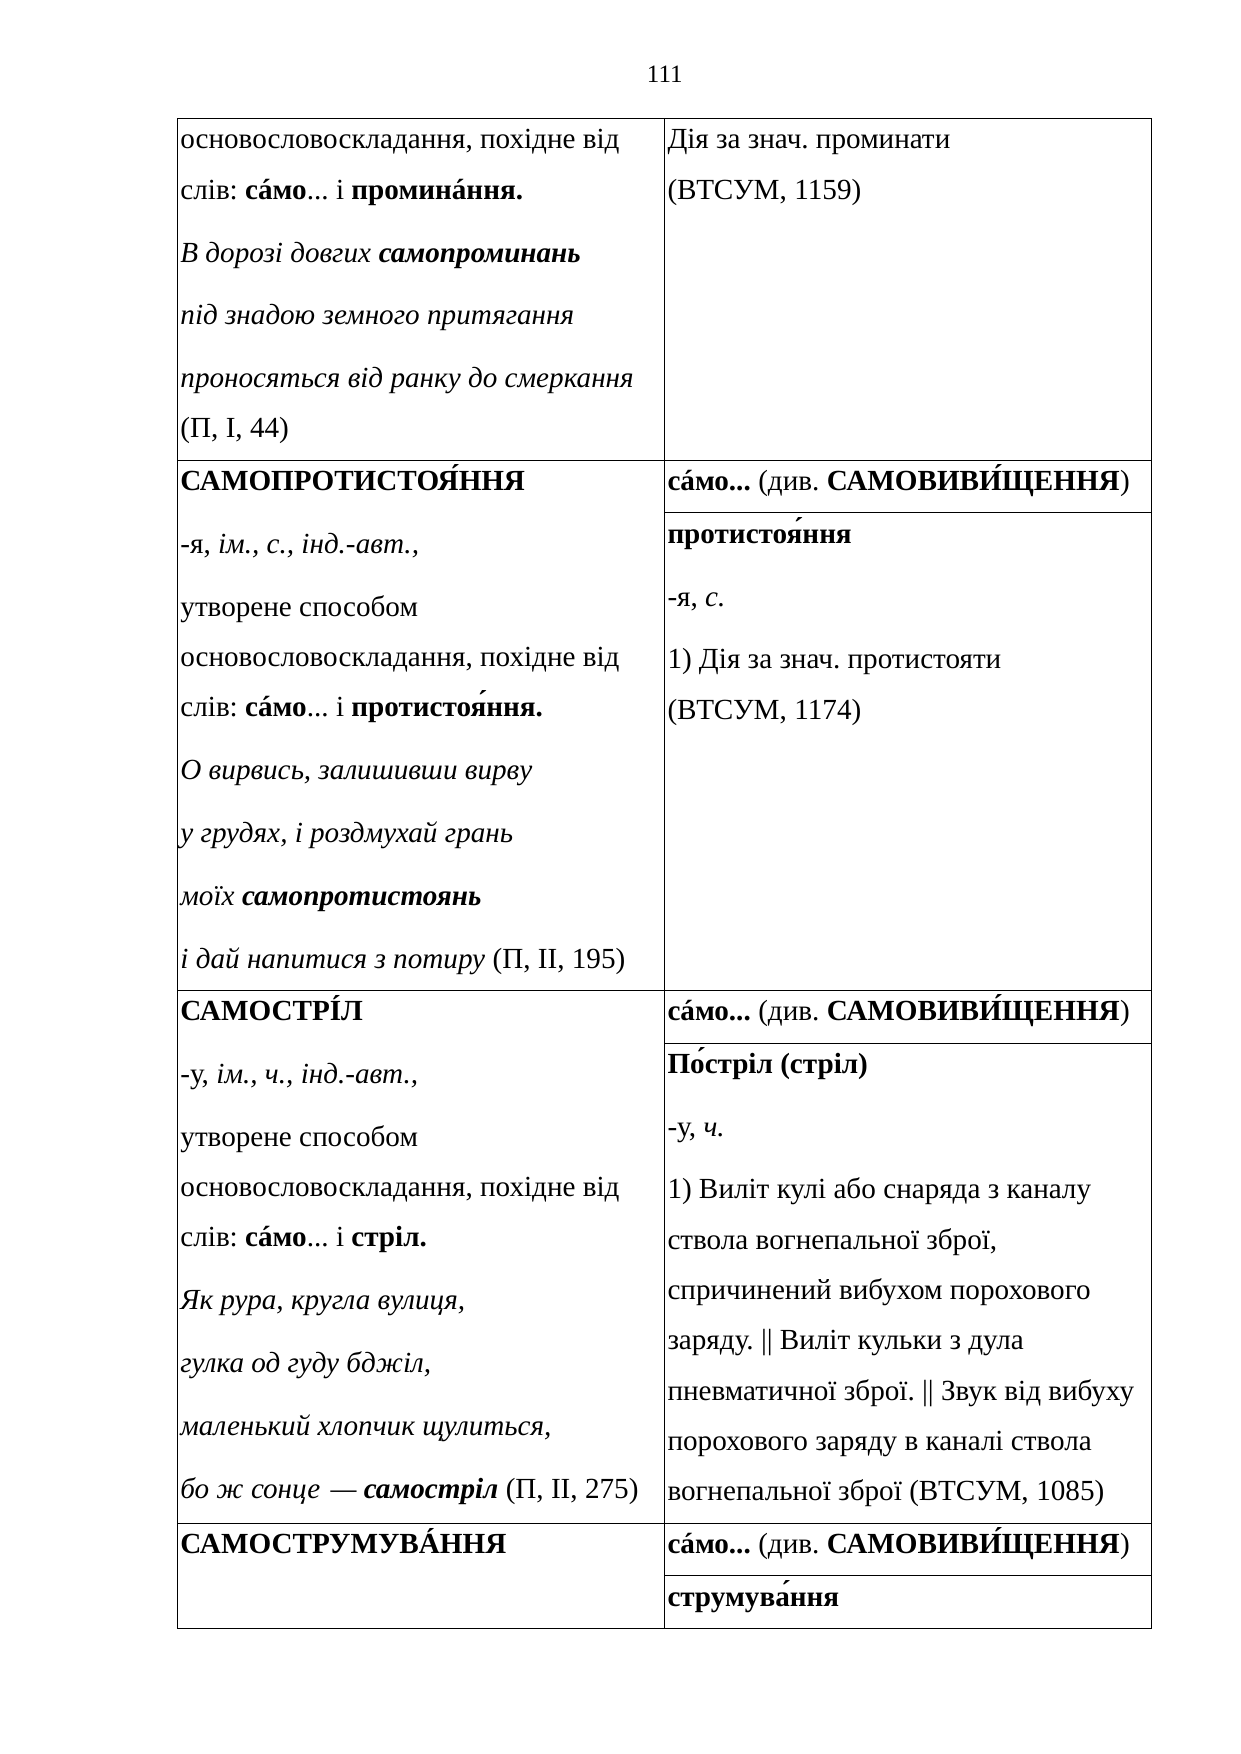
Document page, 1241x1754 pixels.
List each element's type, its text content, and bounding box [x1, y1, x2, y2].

table_cell Дія за знач. проминати (ВТСУМ, 1159) [665, 119, 1151, 460]
table_cell сáмо... (див. САМОВИВИ́ЩЕННЯ) [665, 991, 1151, 1042]
table_cell основословоскладання, похідне від слів: сáмо... і проминáння. В дорозі довгих самопроминань під знадою земного притягання проносяться від ранку до смеркання (П, І, 44) [178, 119, 664, 460]
table_cell САМОПРОТИСТОЯ́ННЯ -я, ім., с., інд.-авт., утворене способом основословоскладання, похідне від слів: сáмо... і протистоя́ння. О вирвись, залишивши вирву у грудях, і роздмухай грань моїх самопротистоянь і дай напитися з потиру (П, ІІ, 195) [178, 461, 664, 990]
table_cell По́стріл (стріл) -у, ч. 1) Виліт кулі або снаряда з каналу ствола вогнепальної зброї, спричинений вибухом порохового заряду. || Виліт кульки з дула пневматичної зброї. || Звук від вибуху порохового заряду в каналі ствола вогнепальної зброї (ВТСУМ, 1085) [665, 1044, 1151, 1522]
table_cell струмува́ння [665, 1576, 1151, 1628]
table_cell протистоя́ння -я, с. 1) Дія за знач. протистояти (ВТСУМ, 1174) [665, 513, 1151, 990]
table_cell сáмо... (див. САМОВИВИ́ЩЕННЯ) [665, 461, 1151, 512]
table_cell САМОСТРУМУВÁННЯ [178, 1524, 664, 1628]
table_cell САМОСТРÍЛ -у, ім., ч., інд.-авт., утворене способом основословоскладання, похідне від слів: сáмо... і стріл. Як рура, кругла вулиця, гулка од гуду бджіл, маленький хлопчик щулиться, бо ж сонце — самостріл (П, ІІ, 275) [178, 991, 664, 1522]
table_cell сáмо... (див. САМОВИВИ́ЩЕННЯ) [665, 1524, 1151, 1575]
